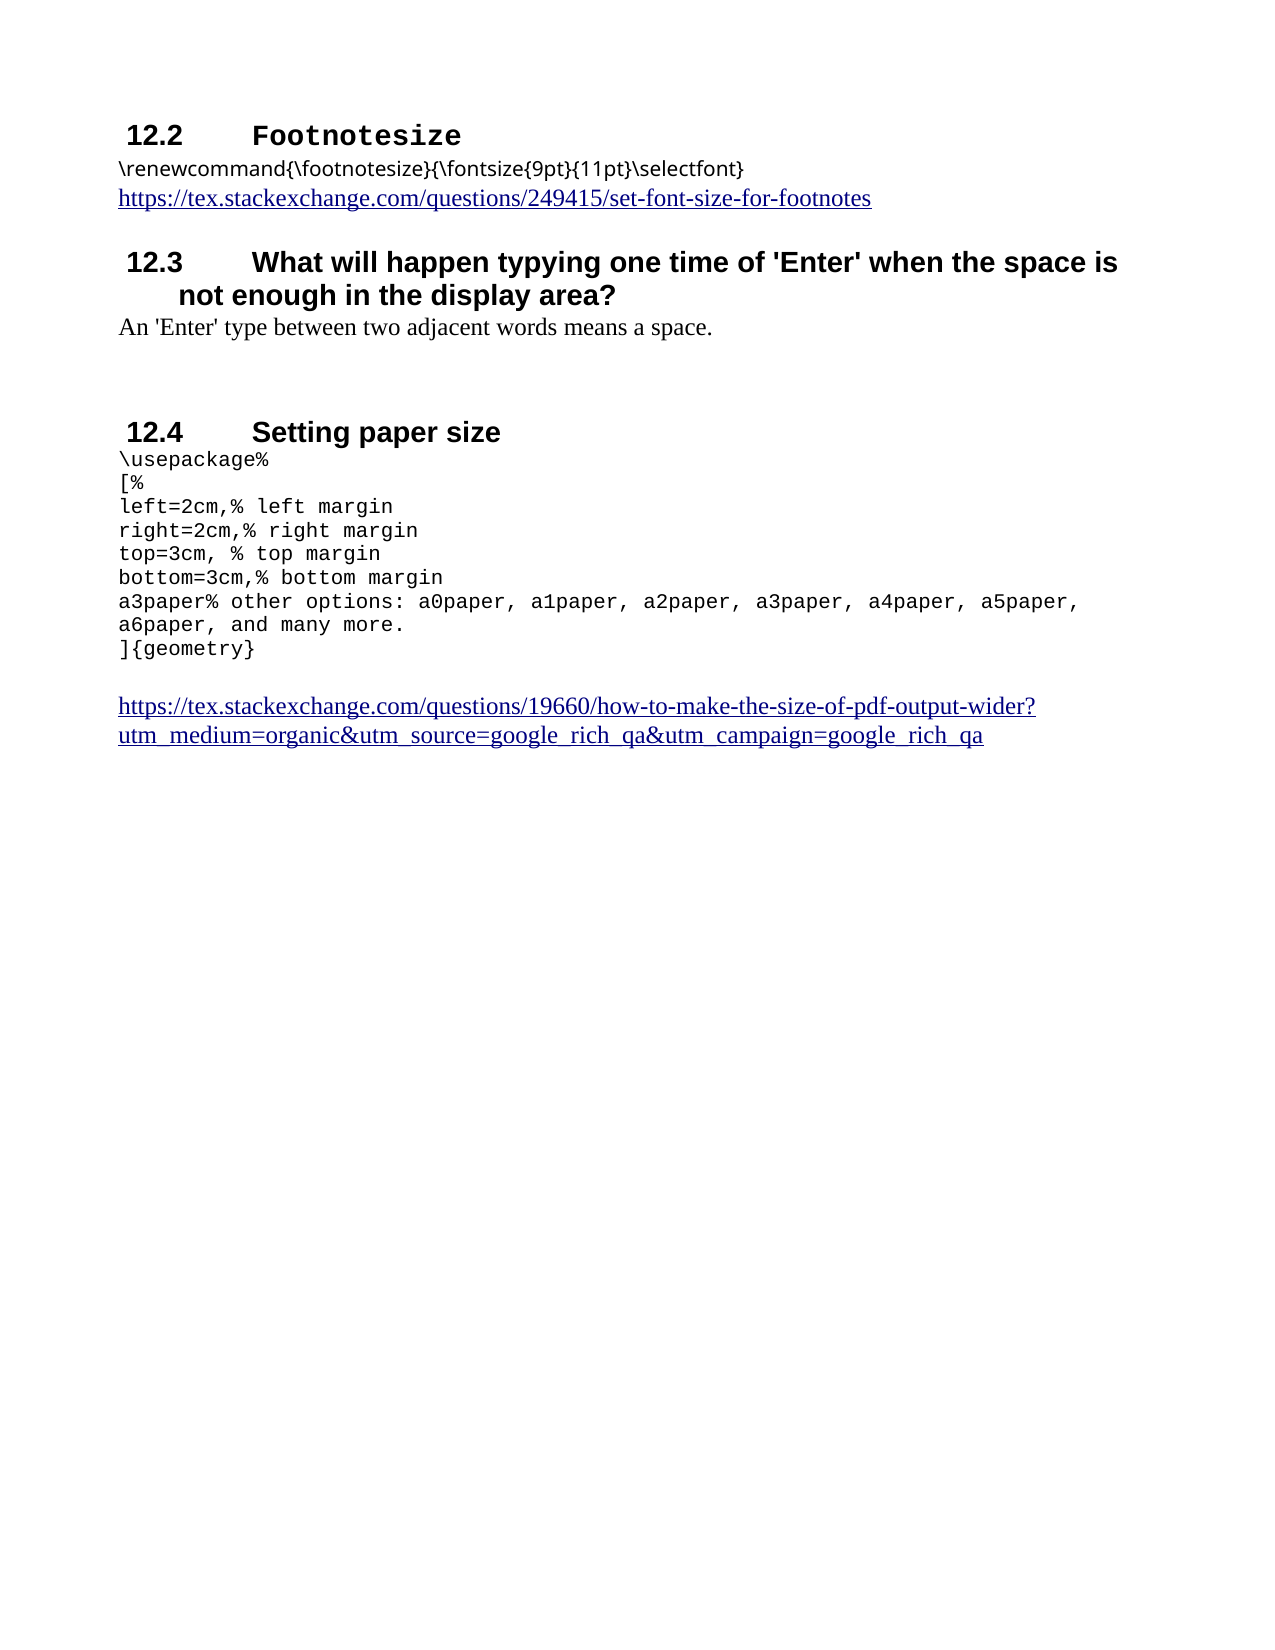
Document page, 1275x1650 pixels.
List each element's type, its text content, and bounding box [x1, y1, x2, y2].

subtitle Footnotesize [118, 118, 1157, 154]
subtitle What will happen typying one time of 'Enter' when the space is not enough in the display area? [118, 245, 1157, 312]
text top=3cm, % top margin [118, 543, 1157, 567]
text ]{geometry} [118, 638, 1157, 662]
text bottom=3cm,% bottom margin [118, 567, 1157, 591]
text a3paper% other options: a0paper, a1paper, a2paper, a3paper, a4paper, a5paper, a6paper, and many more. [118, 591, 1157, 638]
subtitle Setting paper size [118, 415, 1157, 449]
text https://tex.stackexchange.com/questions/19660/how-to-make-the-size-of-pdf-output-wider?utm_medium=organic&utm_source=google_rich_qa&utm_campaign=google_rich_qa [118, 691, 1157, 748]
text \usepackage% [118, 449, 1157, 472]
text [% [118, 472, 1157, 496]
text right=2cm,% right margin [118, 520, 1157, 543]
text https://tex.stackexchange.com/questions/249415/set-font-size-for-footnotes [118, 183, 1157, 211]
text left=2cm,% left margin [118, 496, 1157, 520]
text \renewcommand{\footnotesize}{\fontsize{9pt}{11pt}\selectfont} [118, 154, 1157, 183]
text An 'Enter' type between two adjacent words means a space. [118, 312, 1157, 341]
